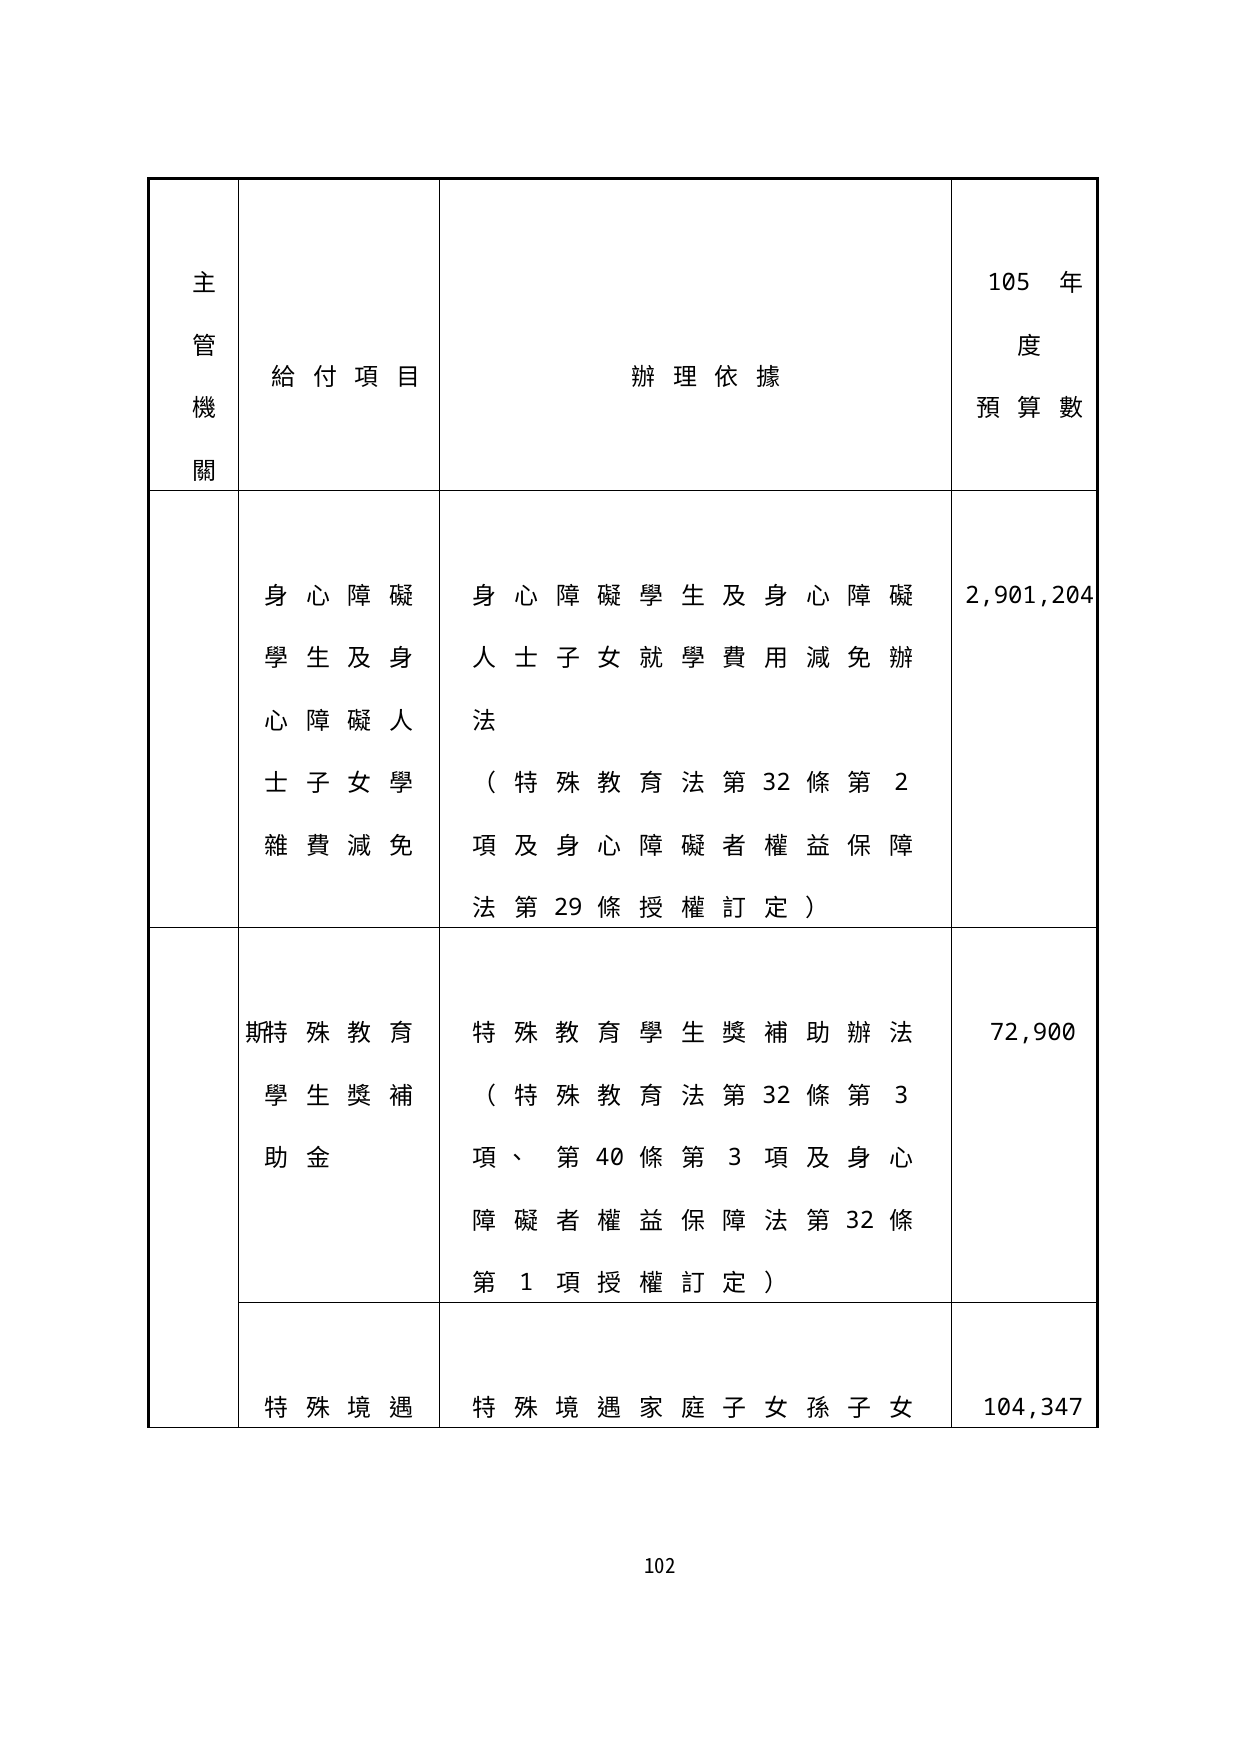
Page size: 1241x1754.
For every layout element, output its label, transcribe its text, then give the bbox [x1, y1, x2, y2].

table_cell 斯 [150, 928, 238, 1427]
table_cell [150, 491, 238, 927]
table_header 辦理依據 [440, 180, 951, 490]
table_header 105年度 預算數 [952, 180, 1096, 490]
table_cell 身心障礙學生及身心障礙人士子女就學費用減免辦法 （特殊教育法第32條第2項及身心障礙者權益保障法第29條授權訂定） [440, 491, 951, 927]
table_header 給付項目 [239, 180, 439, 490]
table_cell 特殊境遇 [239, 1303, 439, 1427]
table_header 主管 機關 [150, 180, 238, 490]
table_cell 72,900 [952, 928, 1096, 1302]
table_cell 2,901,204 [952, 491, 1096, 927]
table_cell 104,347 [952, 1303, 1096, 1427]
table_cell 身心障礙學生及身心障礙人士子女學雜費減免 [239, 491, 439, 927]
table_cell 特殊教育學生獎補助辦法 （特殊教育法第32條第3項、第40條第3項及身心障礙者權益保障法第32條第1項授權訂定） [440, 928, 951, 1302]
table_cell 特殊教育學生獎補助金 [239, 928, 439, 1302]
table_cell 特殊境遇家庭子女孫子女 [440, 1303, 951, 1427]
